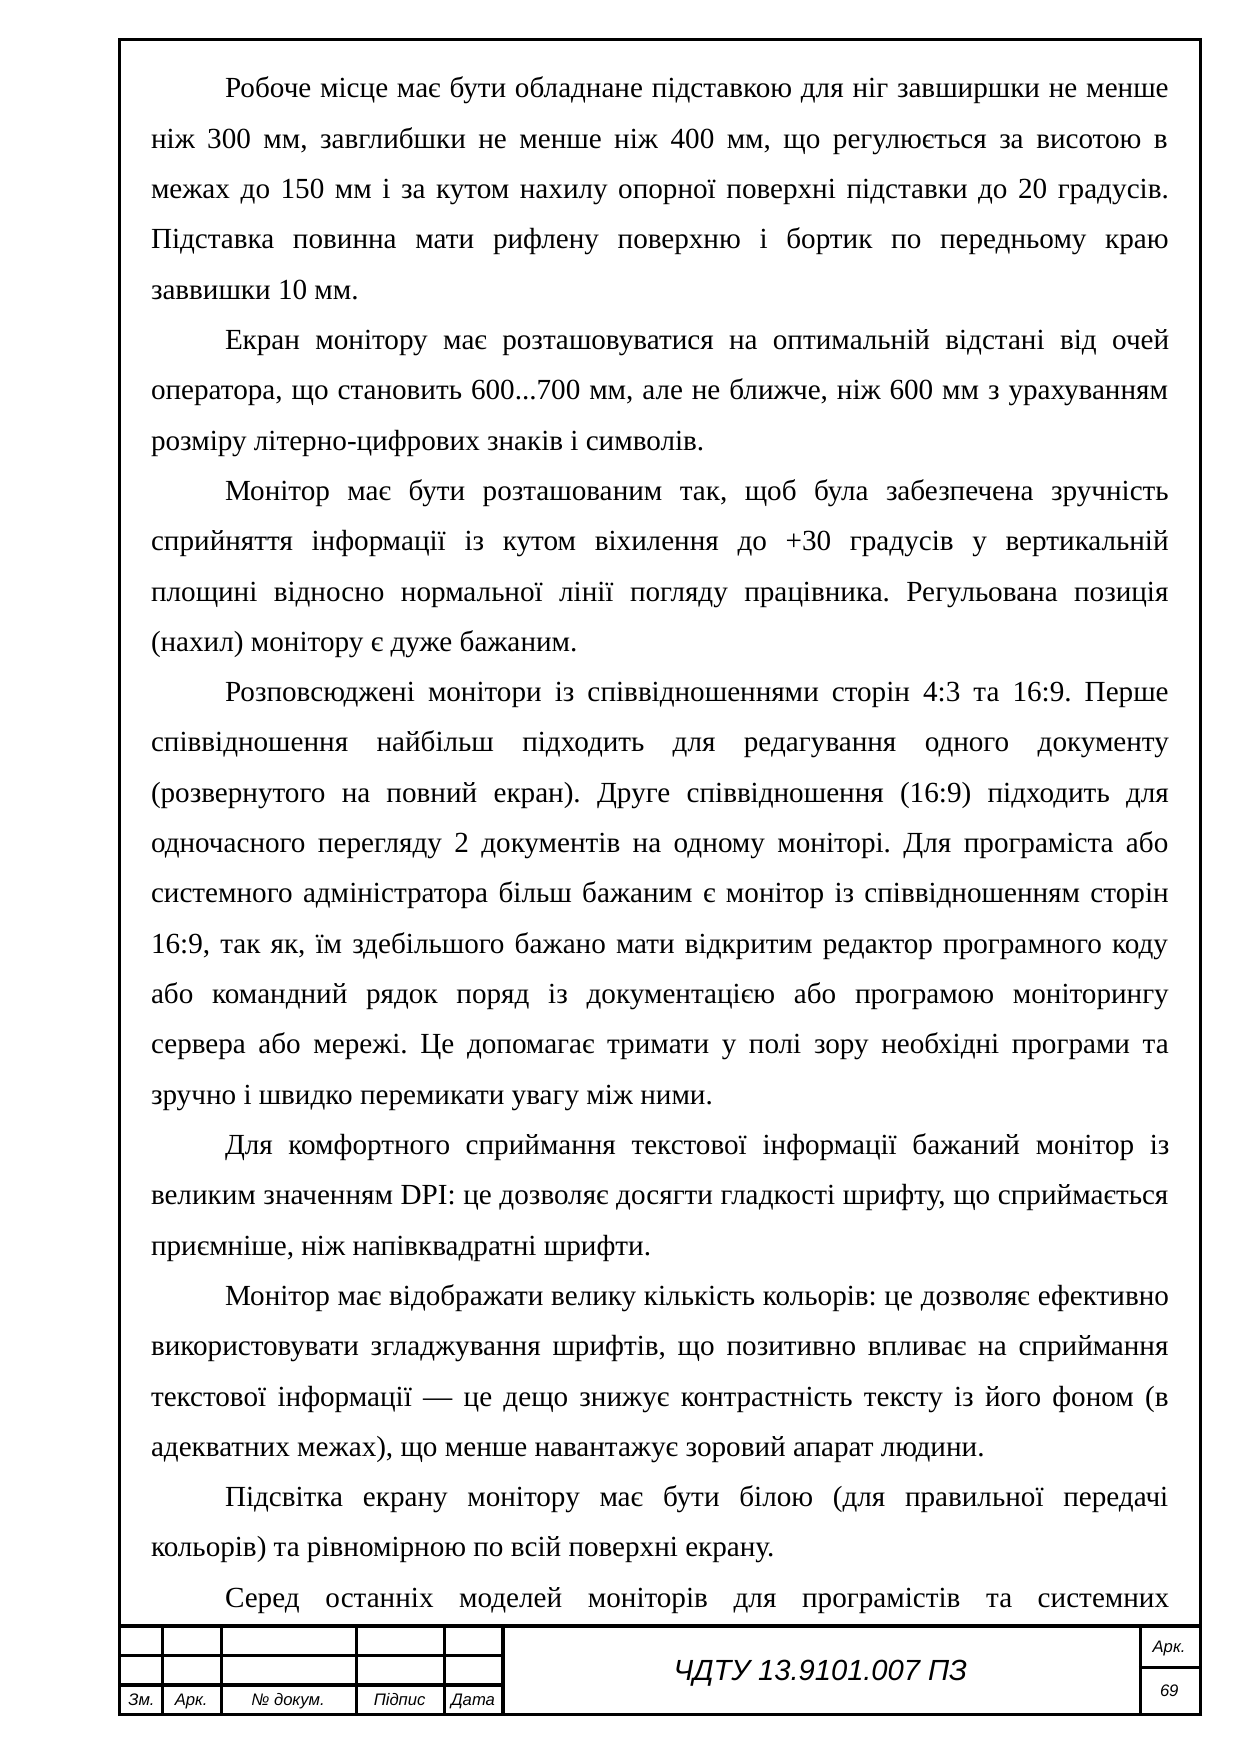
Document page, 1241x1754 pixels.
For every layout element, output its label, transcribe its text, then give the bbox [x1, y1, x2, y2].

text Екран монітору має розташовуватися на оптимальній відстані від очей оператора, що становить 600...700 мм, але не ближче, ніж 600 мм з урахуванням розміру літерно-цифрових знаків і символів. [151, 322, 1170, 456]
text Монітор має відображати велику кількість кольорів: це дозволяє ефективно використовувати згладжування шрифтів, що позитивно впливає на сприймання текстової інформації — це дещо знижує контрастність тексту із його фоном (в адекватних межах), що менше навантажує зоровий апарат людини. [151, 1278, 1170, 1462]
text Розповсюджені монітори із співвідношеннями сторін 4:3 та 16:9. Перше співвідношення найбільш підходить для редагування одного документу (розвернутого на повний екран). Друге співвідношення (16:9) підходить для одночасного перегляду 2 документів на одному моніторі. Для програміста або системного адміністратора більш бажаним є монітор із співвідношенням сторін 16:9, так як, їм здебільшого бажано мати відкритим редактор програмного коду або командний рядок поряд із документацією або програмою моніторингу сервера або мережі. Це допомагає тримати у полі зору необхідні програми та зручно і швидко перемикати увагу між ними. [151, 674, 1170, 1110]
text Робоче місце має бути обладнане підставкою для ніг завширшки не менше ніж 300 мм, завглибшки не менше ніж 400 мм, що регулюється за висотою в межах до 150 мм і за кутом нахилу опорної поверхні підставки до 20 градусів. Підставка повинна мати рифлену поверхню і бортик по передньому краю заввишки 10 мм. [151, 71, 1170, 305]
text Монітор має бути розташованим так, щоб була забезпечена зручність сприйняття інформації із кутом віхилення до +30 градусів у вертикальній площині відносно нормальної лінії погляду працівника. Регульована позиція (нахил) монітору є дуже бажаним. [151, 473, 1170, 657]
text Серед останніх моделей моніторів для програмістів та системних [151, 1580, 1170, 1613]
text Підсвітка екрану монітору має бути білою (для правильної передачі кольорів) та рівномірною по всій поверхні екрану. [151, 1479, 1170, 1563]
text Для комфортного сприймання текстової інформації бажаний монітор із великим значенням DPI: це дозволяє досягти гладкості шрифту, що сприймається приємніше, ніж напівквадратні шрифти. [151, 1127, 1170, 1261]
